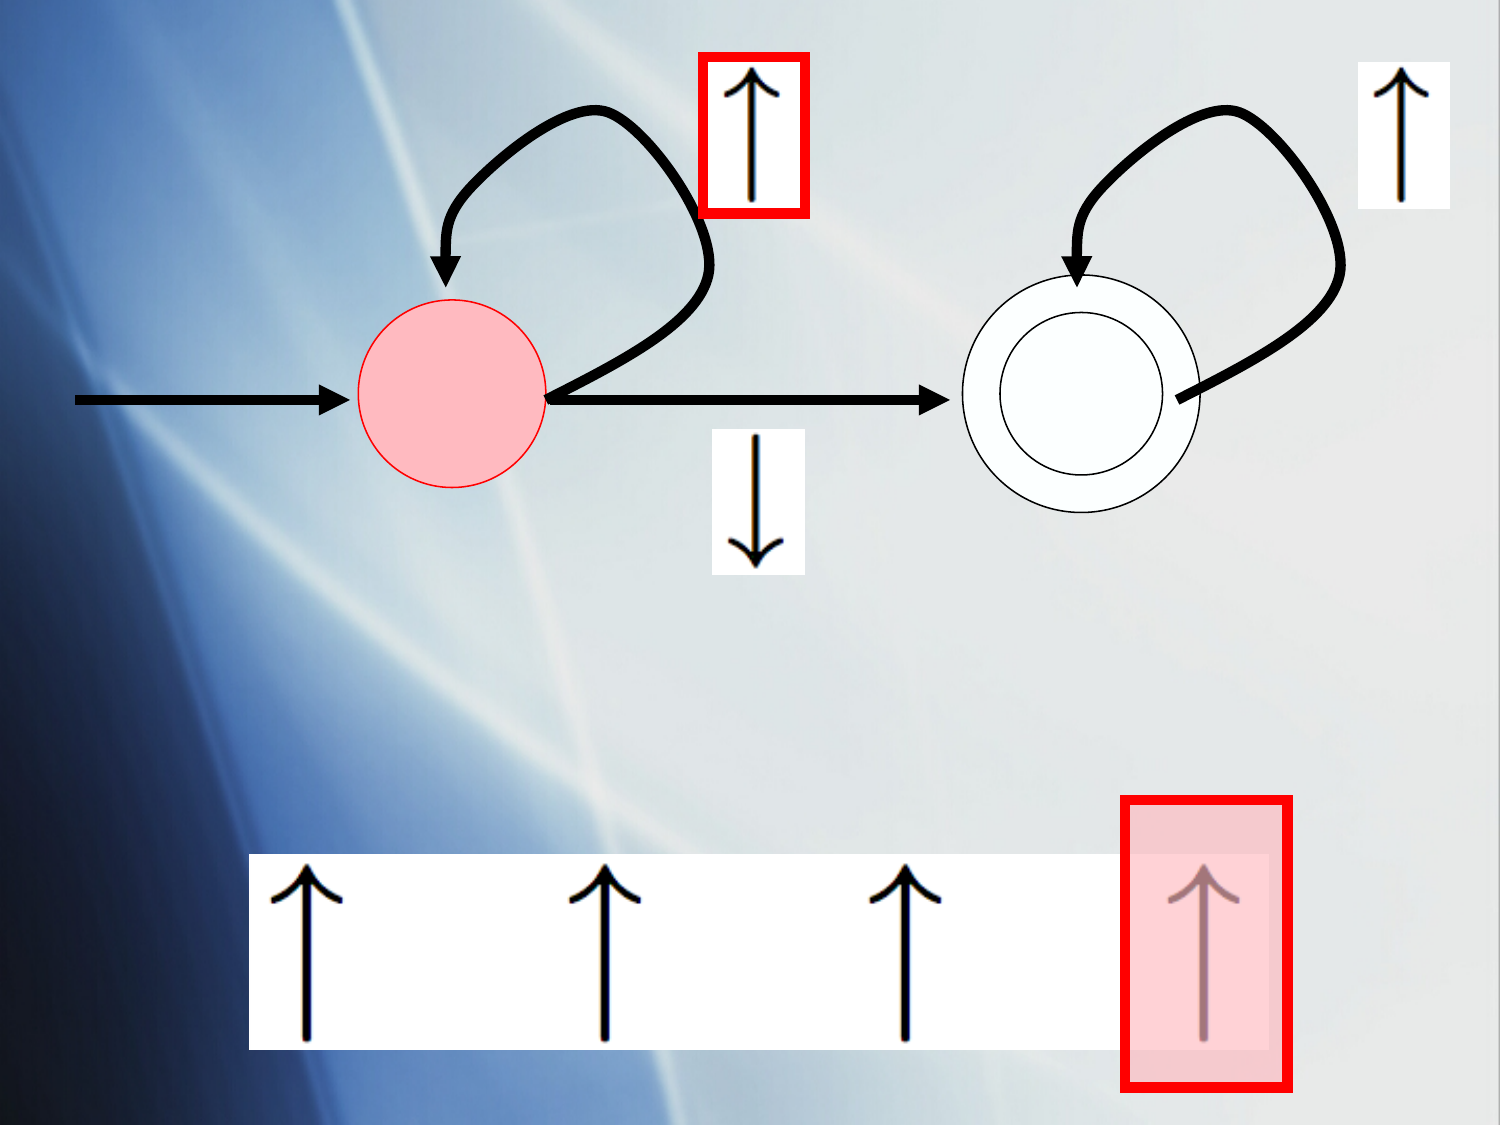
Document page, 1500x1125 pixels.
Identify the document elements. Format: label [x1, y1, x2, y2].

text_box [1125, 800, 1288, 1088]
text_box [358, 299, 546, 488]
picture [0, 0, 1500, 1125]
text_box [962, 275, 1201, 513]
